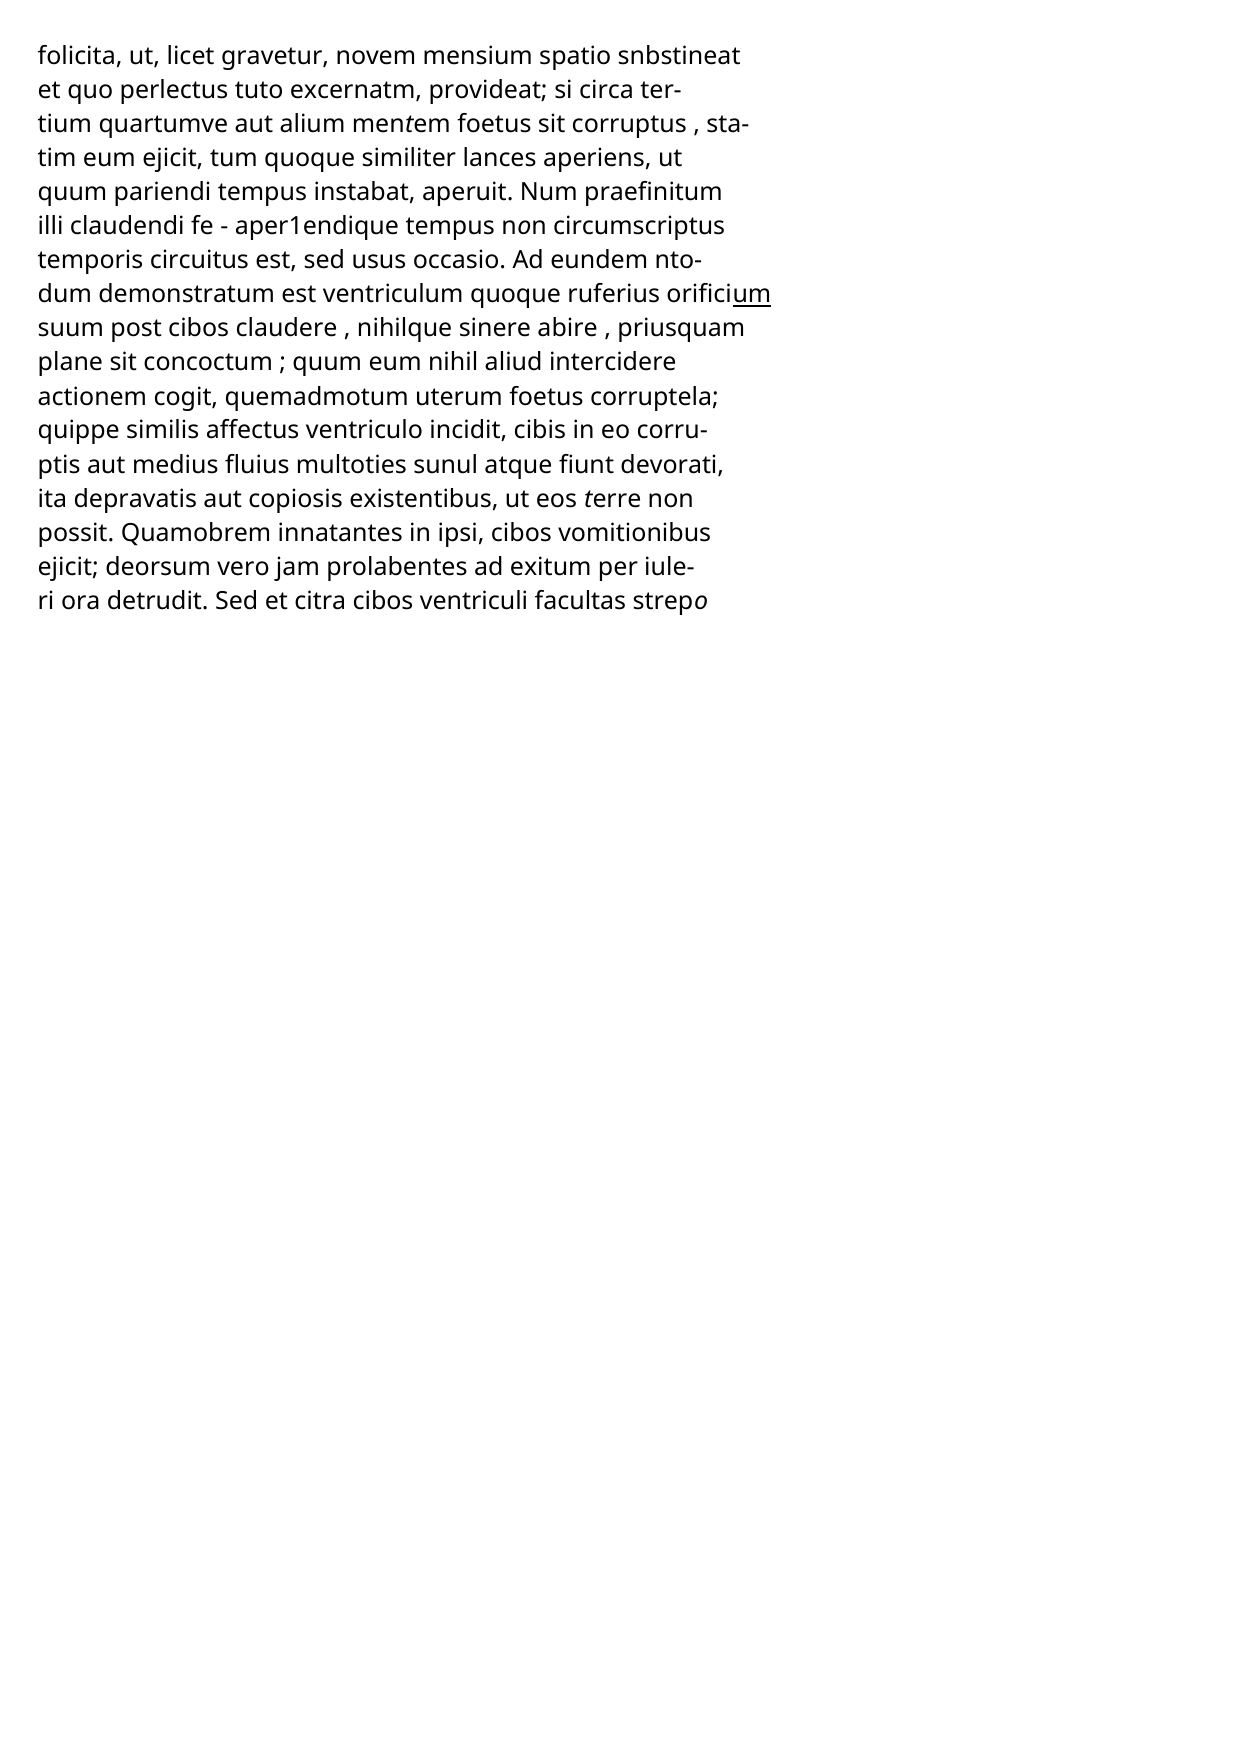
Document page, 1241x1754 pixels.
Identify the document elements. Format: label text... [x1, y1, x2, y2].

text folicita, ut, licet gravetur, novem mensium spatio snbstineat et quo perlectus tuto excernatm, provideat; si circa ter- tium quartumve aut alium mentem foetus sit corruptus , sta- tim eum ejicit, tum quoque similiter lances aperiens, ut quum pariendi tempus instabat, aperuit. Num praefinitum illi claudendi fe - aper1endique tempus non circumscriptus temporis circuitus est, sed usus occasio. Ad eundem nto- dum demonstratum est ventriculum quoque ruferius orificium suum post cibos claudere , nihilque sinere abire , priusquam plane sit concoctum ; quum eum nihil aliud intercidere actionem cogit, quemadmotum uterum foetus corruptela; quippe similis affectus ventriculo incidit, cibis in eo corru- ptis aut medius fluius multoties sunul atque fiunt devorati, ita depravatis aut copiosis existentibus, ut eos terre non possit. Quamobrem innatantes in ipsi, cibos vomitionibus ejicit; deorsum vero jam prolabentes ad exitum per iule- ri ora detrudit. Sed et citra cibos ventriculi facultas strepo [37, 37, 1203, 617]
